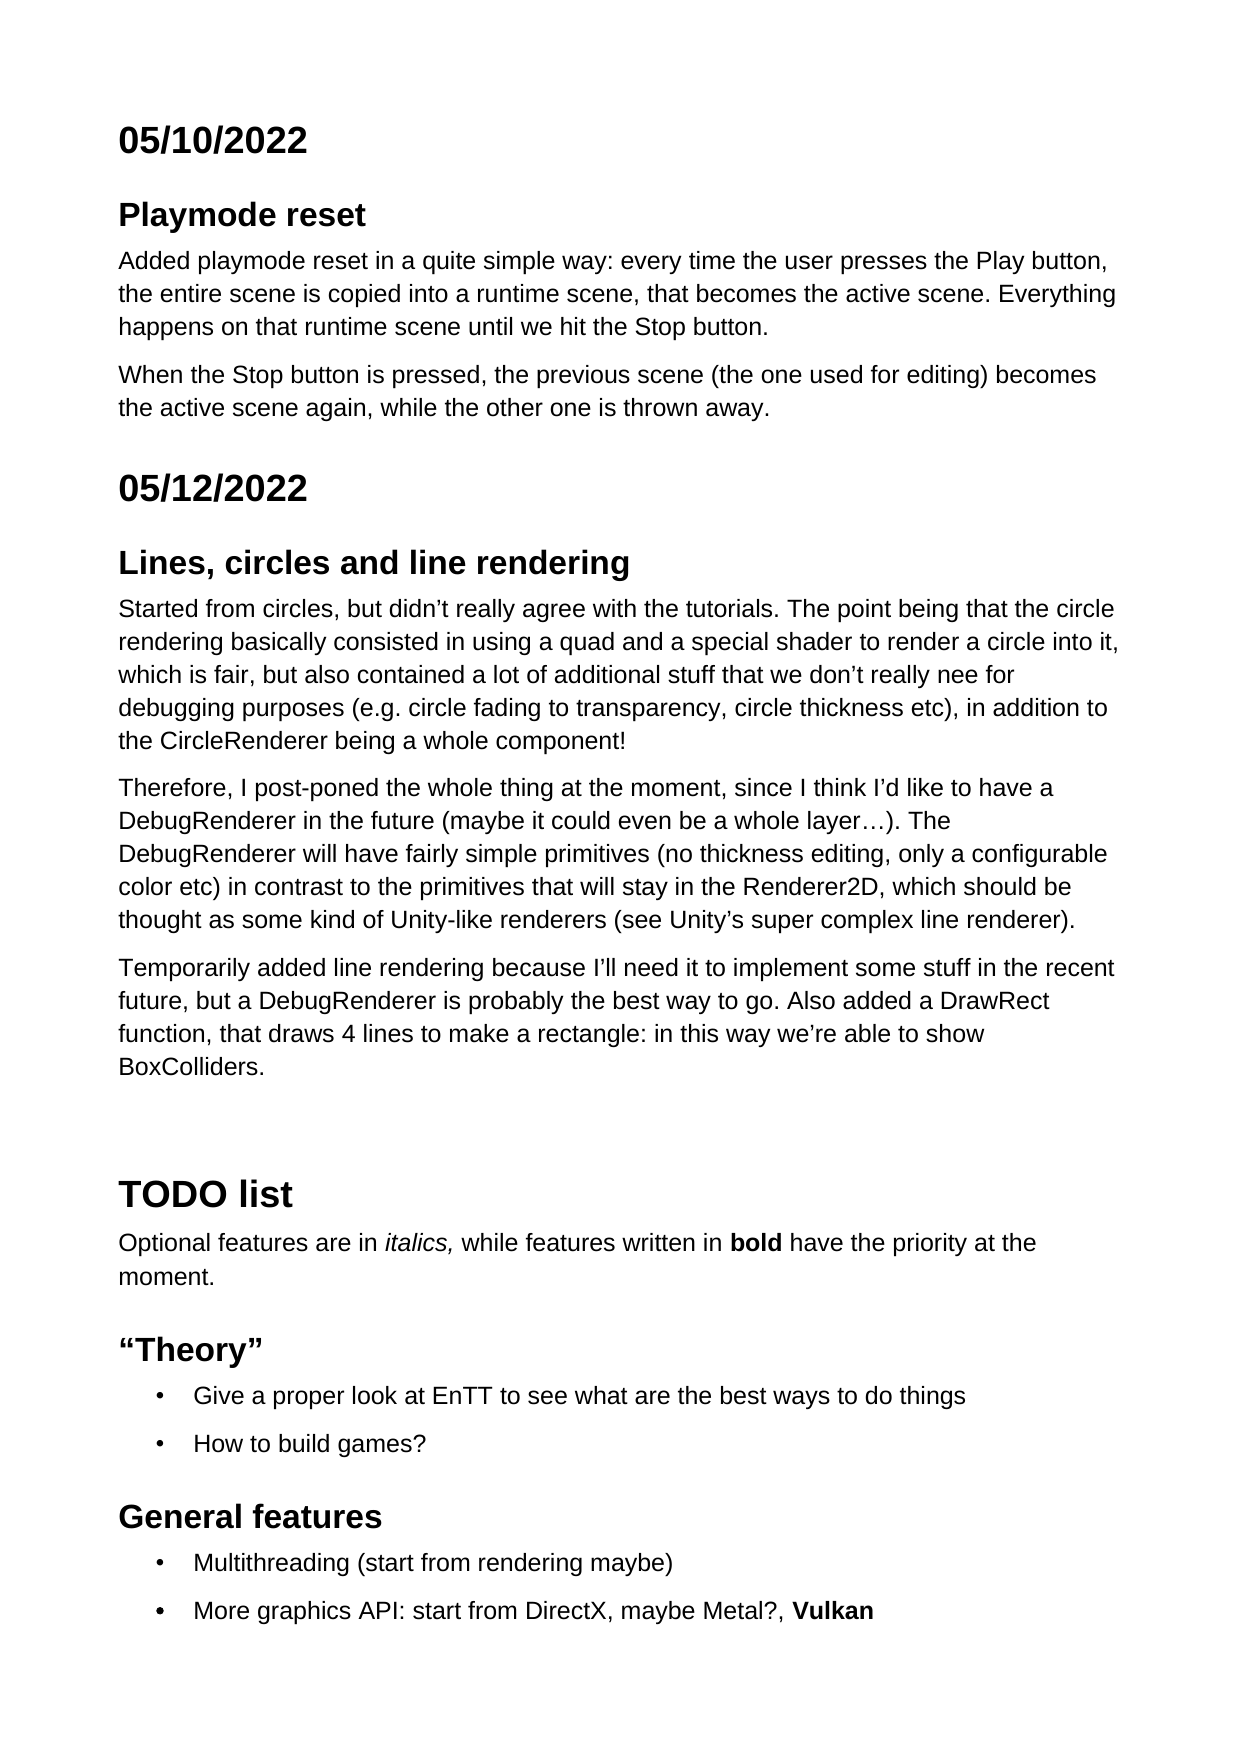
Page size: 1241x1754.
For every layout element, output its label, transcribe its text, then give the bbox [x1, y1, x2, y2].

subtitle TODO list [118, 1172, 1122, 1216]
subtitle Lines, circles and line rendering [118, 542, 1122, 581]
subtitle “Theory” [118, 1330, 1122, 1368]
text Optional features are in italics, while features written in bold have the priority at the moment. [118, 1228, 1122, 1290]
text When the Stop button is pressed, the previous scene (the one used for editing) becomes the active scene again, while the other one is thrown away. [118, 360, 1122, 422]
text Started from circles, but didn’t really agree with the tutorials. The point being that the circle rendering basically consisted in using a quad and a special shader to render a circle into it, which is fair, but also contained a lot of additional stuff that we don’t really nee for debugging purposes (e.g. circle fading to transparency, circle thickness etc), in addition to the CircleRenderer being a whole component! [118, 594, 1122, 754]
list How to build games? [156, 1429, 1122, 1458]
subtitle Playmode reset [118, 195, 1122, 234]
list More graphics API: start from DirectX, maybe Metal?, Vulkan [156, 1596, 1122, 1625]
subtitle 05/10/2022 [118, 118, 1122, 162]
subtitle 05/12/2022 [118, 466, 1122, 509]
subtitle General features [118, 1497, 1122, 1536]
text Therefore, I post-poned the whole thing at the moment, since I think I’d like to have a DebugRenderer in the future (maybe it could even be a whole layer…). The DebugRenderer will have fairly simple primitives (no thickness editing, only a configurable color etc) in contrast to the primitives that will stay in the Renderer2D, which should be thought as some kind of Unity-like renderers (see Unity’s super complex line renderer). [118, 773, 1122, 934]
text Added playmode reset in a quite simple way: every time the user presses the Play button, the entire scene is copied into a runtime scene, that becomes the active scene. Everything happens on that runtime scene until we hit the Stop button. [118, 246, 1122, 341]
list Give a proper look at EnTT to see what are the best ways to do things [156, 1381, 1122, 1410]
text Temporarily added line rendering because I’ll need it to implement some stuff in the recent future, but a DebugRenderer is probably the best way to go. Also added a DrawRect function, that draws 4 lines to make a rectangle: in this way we’re able to show BoxColliders. [118, 953, 1122, 1081]
list Multithreading (start from rendering maybe) [156, 1548, 1122, 1577]
